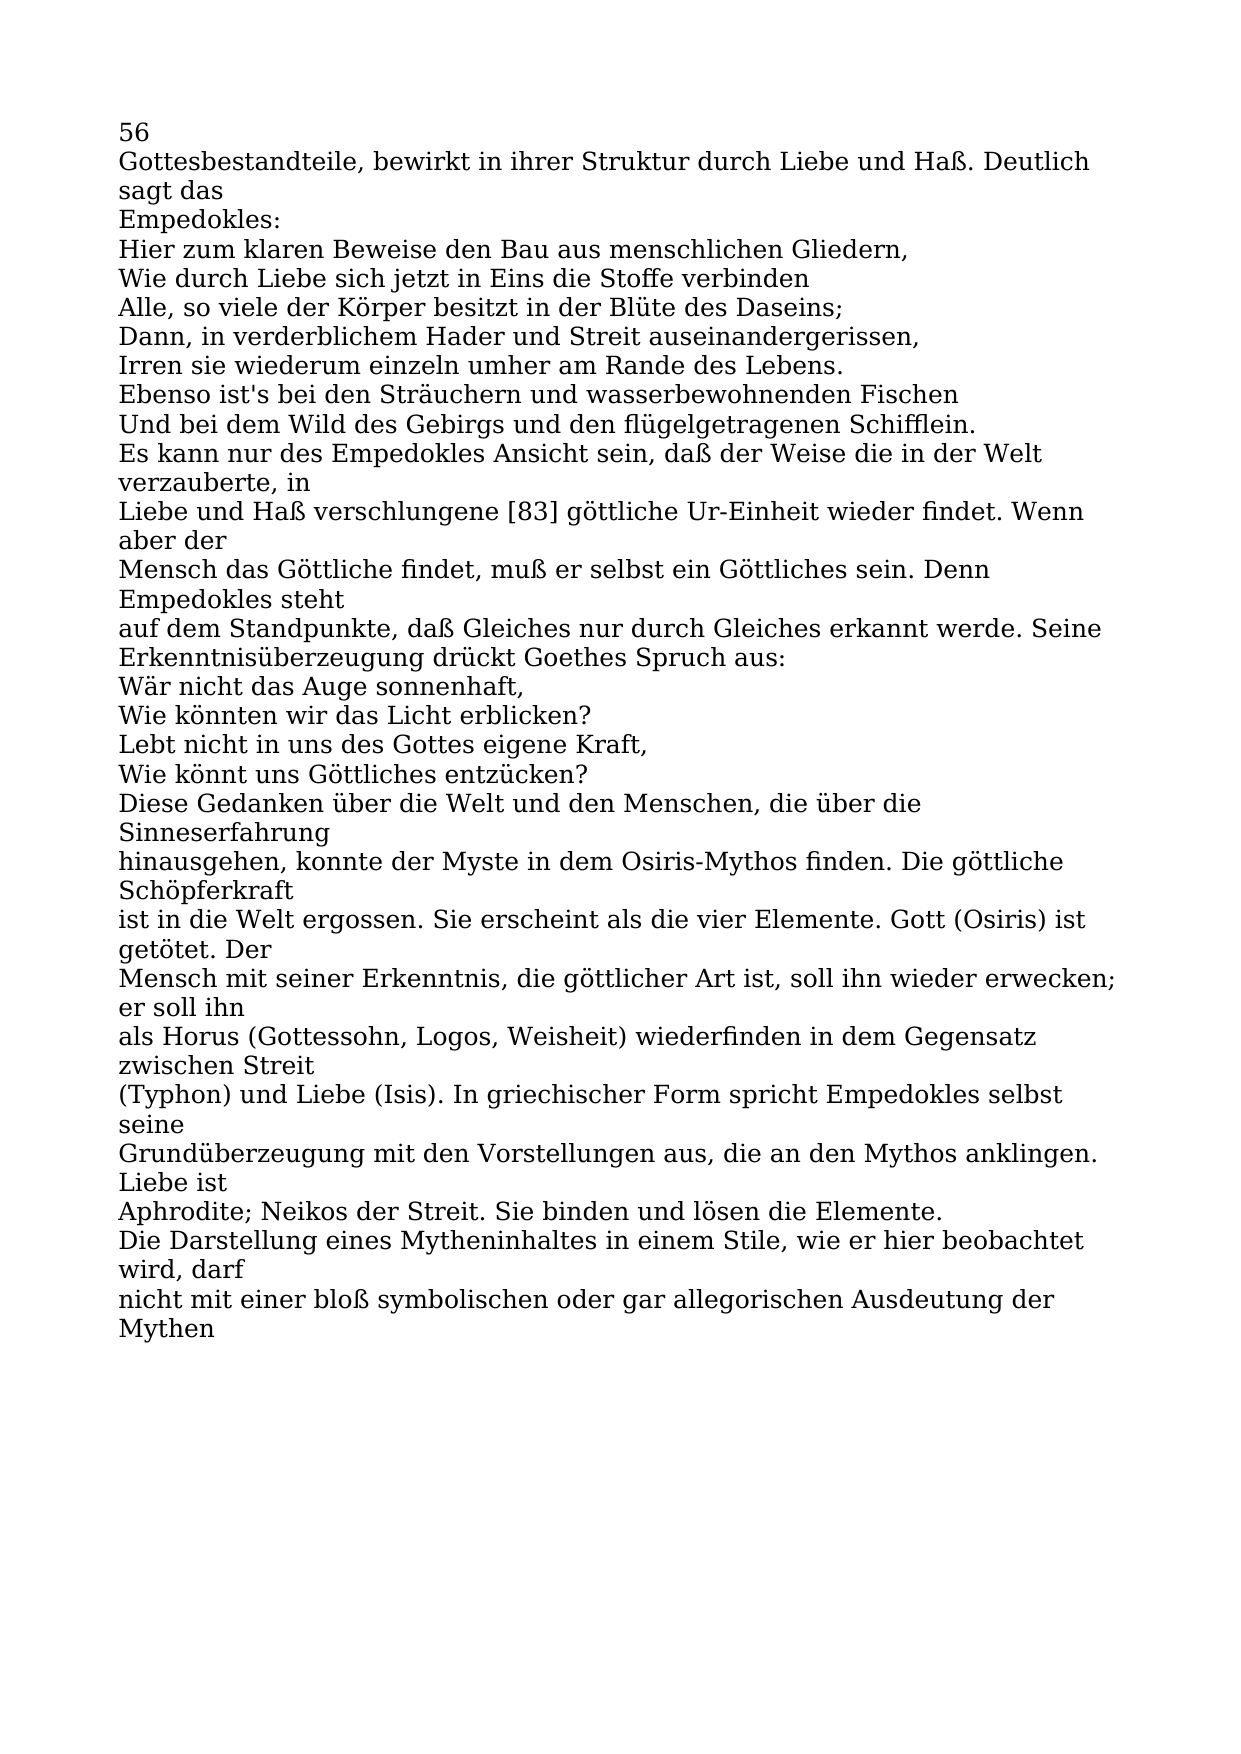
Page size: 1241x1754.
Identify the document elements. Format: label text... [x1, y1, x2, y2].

text Und bei dem Wild des Gebirgs und den flügelgetragenen Schifflein. [118, 410, 1122, 439]
text Wie könnten wir das Licht erblicken? [118, 701, 1122, 731]
text Diese Gedanken über die Welt und den Menschen, die über die Sinneserfahrung [118, 789, 1122, 847]
text Aphrodite; Neikos der Streit. Sie binden und lösen die Elemente. [118, 1197, 1122, 1226]
text Wie könnt uns Göttliches entzücken? [118, 760, 1122, 789]
text nicht mit einer bloß symbolischen oder gar allegorischen Ausdeutung der Mythen [118, 1285, 1122, 1343]
text Gottesbestandteile, bewirkt in ihrer Struktur durch Liebe und Haß. Deutlich sagt das [118, 147, 1122, 206]
text Alle, so viele der Körper besitzt in der Blüte des Daseins; [118, 293, 1122, 322]
text Hier zum klaren Beweise den Bau aus menschlichen Gliedern, [118, 235, 1122, 264]
text Es kann nur des Empedokles Ansicht sein, daß der Weise die in der Welt verzauberte, in [118, 439, 1122, 497]
text Lebt nicht in uns des Gottes eigene Kraft, [118, 731, 1122, 760]
text Grundüberzeugung mit den Vorstellungen aus, die an den Mythos anklingen. Liebe ist [118, 1139, 1122, 1197]
text Die Darstellung eines Mytheninhaltes in einem Stile, wie er hier beobachtet wird, darf [118, 1226, 1122, 1285]
text Mensch mit seiner Erkenntnis, die göttlicher Art ist, soll ihn wieder erwecken; er soll ihn [118, 964, 1122, 1022]
text 56 [118, 118, 1122, 147]
text Wär nicht das Auge sonnenhaft, [118, 672, 1122, 701]
text ist in die Welt ergossen. Sie erscheint als die vier Elemente. Gott (Osiris) ist getötet. Der [118, 906, 1122, 964]
text Mensch das Göttliche findet, muß er selbst ein Göttliches sein. Denn Empedokles steht [118, 556, 1122, 614]
text hinausgehen, konnte der Myste in dem Osiris-Mythos finden. Die göttliche Schöpferkraft [118, 847, 1122, 906]
text auf dem Standpunkte, daß Gleiches nur durch Gleiches erkannt werde. Seine [118, 614, 1122, 643]
text Erkenntnisüberzeugung drückt Goethes Spruch aus: [118, 643, 1122, 672]
text Empedokles: [118, 206, 1122, 235]
text Liebe und Haß verschlungene [83] göttliche Ur-Einheit wieder findet. Wenn aber der [118, 497, 1122, 556]
text (Typhon) und Liebe (Isis). In griechischer Form spricht Empedokles selbst seine [118, 1081, 1122, 1139]
text Dann, in verderblichem Hader und Streit auseinandergerissen, [118, 322, 1122, 351]
text als Horus (Gottessohn, Logos, Weisheit) wiederfinden in dem Gegensatz zwischen Streit [118, 1022, 1122, 1081]
text Ebenso ist's bei den Sträuchern und wasserbewohnenden Fischen [118, 381, 1122, 410]
text Irren sie wiederum einzeln umher am Rande des Lebens. [118, 351, 1122, 381]
text Wie durch Liebe sich jetzt in Eins die Stoffe verbinden [118, 264, 1122, 293]
